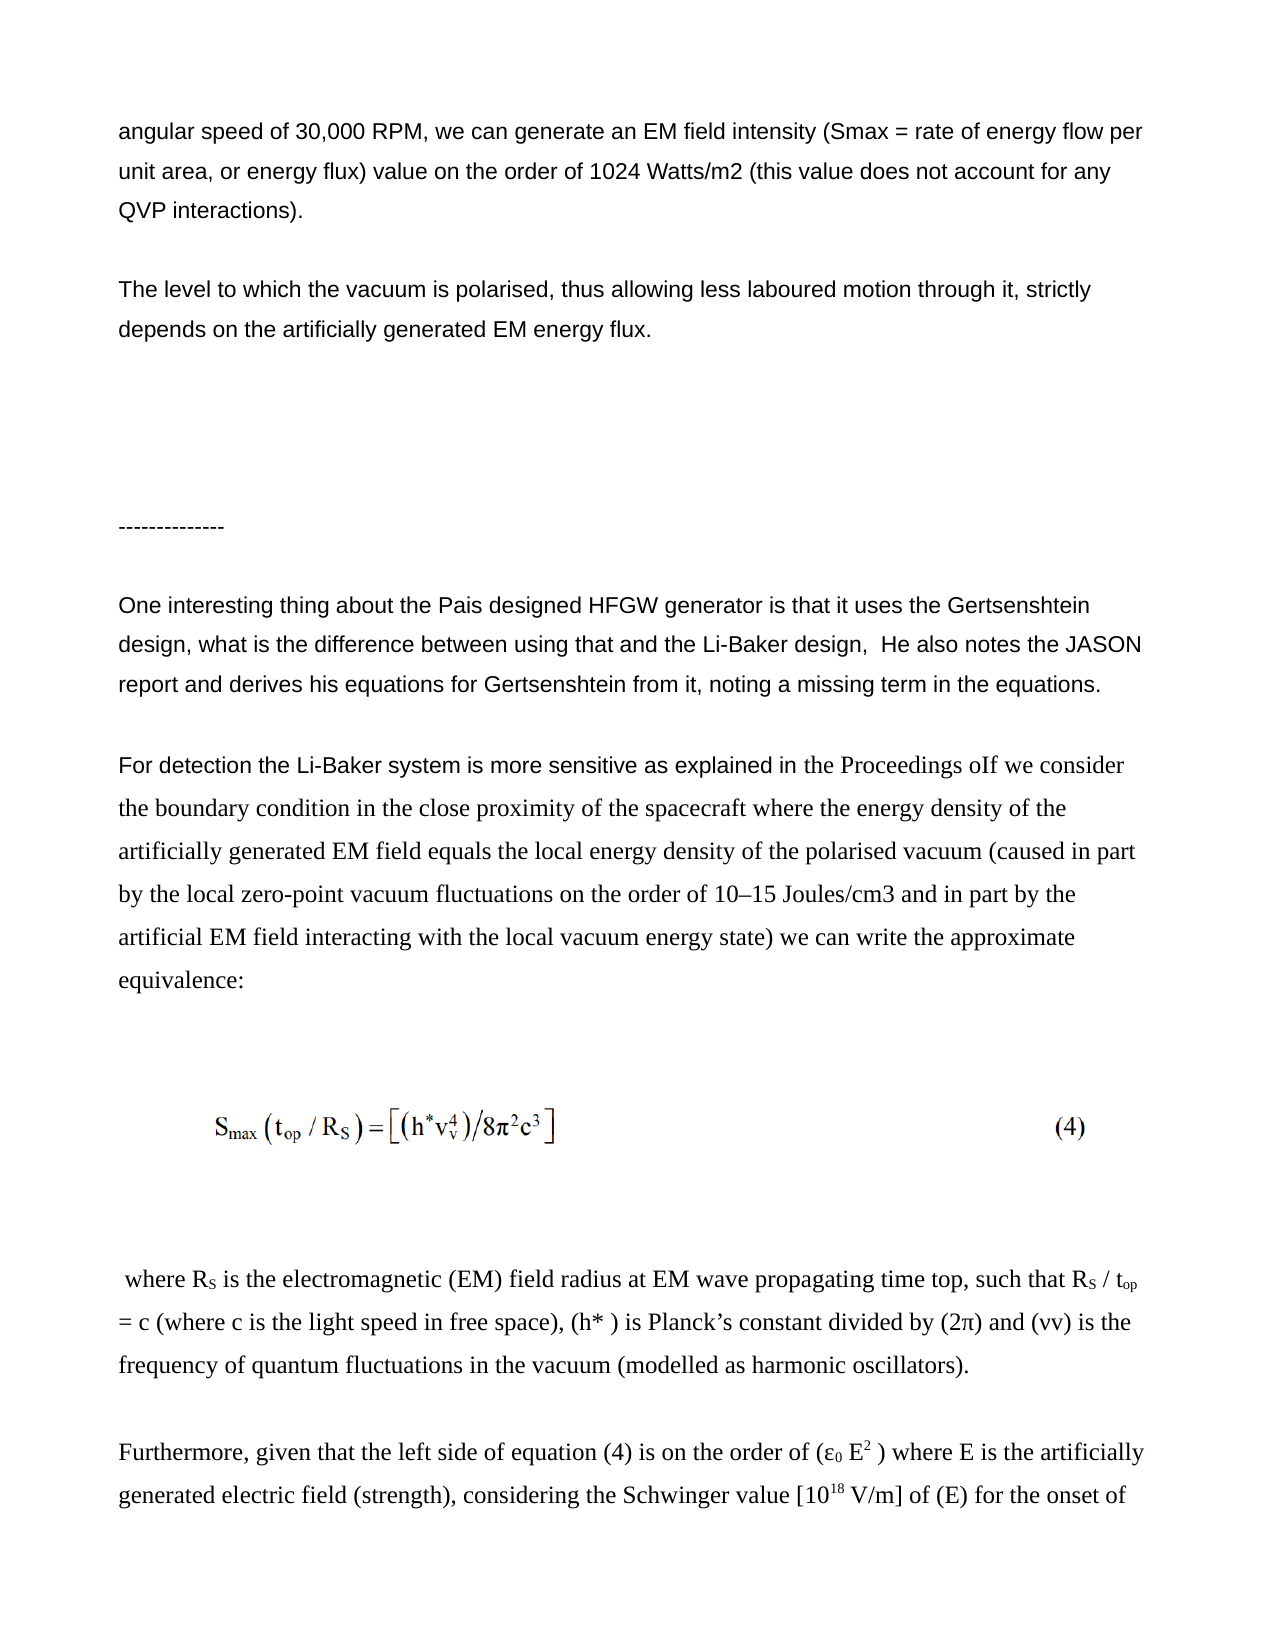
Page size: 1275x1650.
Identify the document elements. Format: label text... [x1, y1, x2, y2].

text where RS is the electromagnetic (EM) field radius at EM wave propagating time top, such that RS / top = c (where c is the light speed in free space), (h* ) is Planck’s constant divided by (2π) and (νv) is the frequency of quantum fluctuations in the vacuum (modelled as harmonic oscillators). [118, 1264, 1157, 1379]
text For detection the Li-Baker system is more sensitive as explained in the Proceedings oIf we consider the boundary condition in the close proximity of the spacecraft where the energy density of the artificially generated EM field equals the local energy density of the polarised vacuum (caused in part by the local zero-point vacuum fluctuations on the order of 10–15 Joules/cm3 and in part by the artificial EM field interacting with the local vacuum energy state) we can write the approximate equivalence: [118, 750, 1157, 994]
picture [187, 1094, 1088, 1164]
text -------------- [118, 513, 1157, 539]
text One interesting thing about the Pais designed HFGW generator is that it uses the Gertsenshtein design, what is the difference between using that and the Li-Baker design, He also notes the JASON report and derives his equations for Gertsenshtein from it, noting a missing term in the equations. [118, 592, 1157, 697]
text The level to which the vacuum is polarised, thus allowing less laboured motion through it, strictly depends on the artificially generated EM energy flux. [118, 276, 1157, 342]
text Furthermore, given that the left side of equation (4) is on the order of (ε0 E2 ) where E is the artificially generated electric field (strength), considering the Schwinger value [1018 V/m] of (E) for the onset of [118, 1437, 1157, 1508]
text angular speed of 30,000 RPM, we can generate an EM field intensity (Smax = rate of energy flow per unit area, or energy flux) value on the order of 1024 Watts/m2 (this value does not account for any QVP interactions). [118, 118, 1157, 223]
